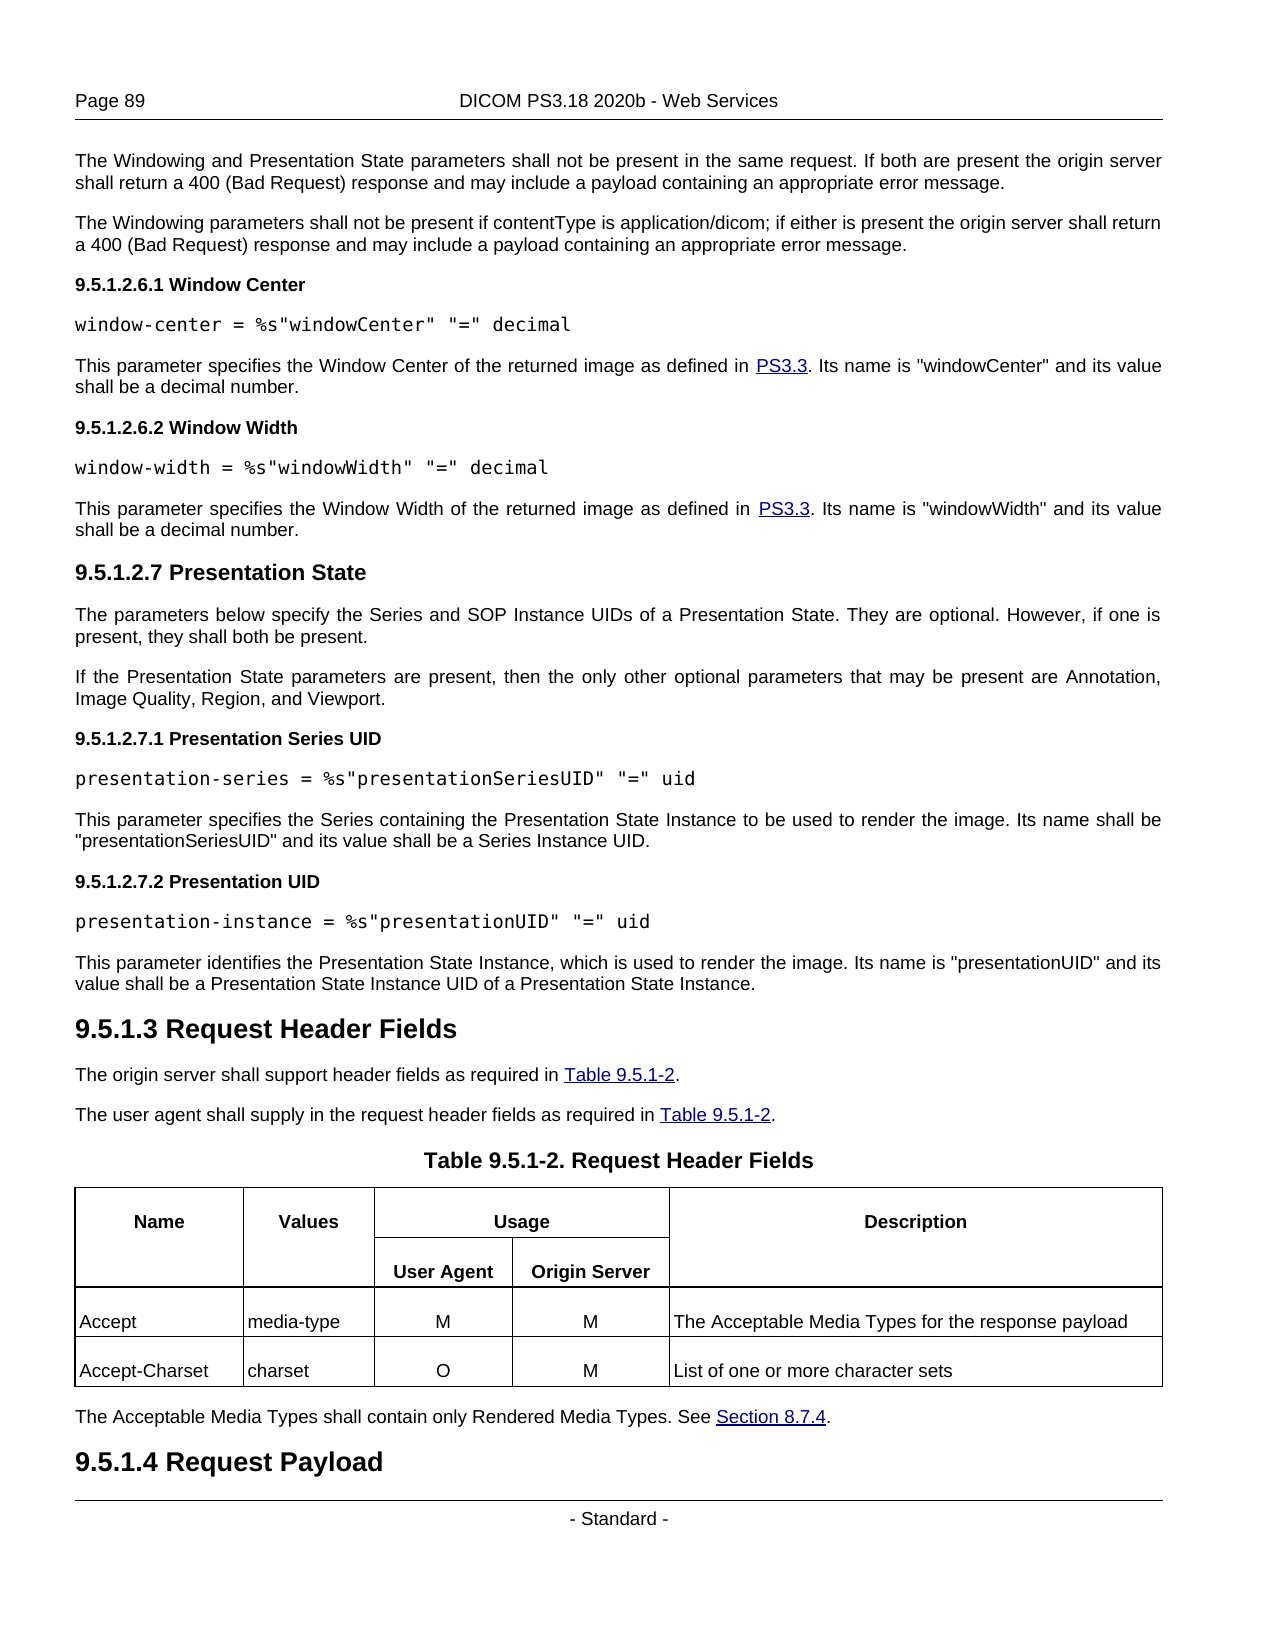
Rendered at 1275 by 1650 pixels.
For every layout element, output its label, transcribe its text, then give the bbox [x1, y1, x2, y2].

text The Windowing parameters shall not be present if contentType is application/dicom; if either is present the origin server shall return a 400 (Bad Request) response and may include a payload containing an appropriate error message. [75, 212, 1162, 255]
table_cell M [513, 1337, 669, 1386]
table_cell Accept [76, 1288, 243, 1336]
text The parameters below specify the Series and SOP Instance UIDs of a Presentation State. They are optional. However, if one is present, they shall both be present. [75, 604, 1162, 647]
table_cell M [513, 1288, 669, 1336]
text window-center = %s"windowCenter" "=" decimal [75, 314, 1162, 336]
table_header Usage [375, 1188, 669, 1237]
table_cell O [375, 1337, 512, 1386]
text This parameter specifies the Window Center of the returned image as defined in PS3.3. Its name is "windowCenter" and its value shall be a decimal number. [75, 355, 1162, 398]
table_cell Origin Server [513, 1238, 669, 1286]
table_header Description [670, 1188, 1162, 1286]
text 9.5.1.2.7 Presentation State [75, 559, 1162, 585]
text The Windowing and Presentation State parameters shall not be present in the same request. If both are present the origin server shall return a 400 (Bad Request) response and may include a payload containing an appropriate error message. [75, 150, 1162, 193]
text Table 9.5.1-2. Request Header Fields [75, 1148, 1162, 1173]
text The Acceptable Media Types shall contain only Rendered Media Types. See Section 8.7.4. [75, 1406, 1162, 1427]
text This parameter specifies the Window Width of the returned image as defined in PS3.3. Its name is "windowWidth" and its value shall be a decimal number. [75, 497, 1162, 541]
table_header Values [244, 1188, 374, 1286]
table_header Name [76, 1188, 243, 1286]
text 9.5.1.4 Request Payload [75, 1446, 1162, 1477]
text This parameter specifies the Series containing the Presentation State Instance to be used to render the image. Its name shall be "presentationSeriesUID" and its value shall be a Series Instance UID. [75, 809, 1162, 852]
text 9.5.1.2.7.1 Presentation Series UID [75, 728, 1162, 749]
text If the Presentation State parameters are present, then the only other optional parameters that may be present are Annotation, Image Quality, Region, and Viewport. [75, 666, 1162, 709]
text This parameter identifies the Presentation State Instance, which is used to render the image. Its name is "presentationUID" and its value shall be a Presentation State Instance UID of a Presentation State Instance. [75, 951, 1162, 994]
table_cell charset [244, 1337, 374, 1386]
text The origin server shall support header fields as required in Table 9.5.1-2. [75, 1063, 1162, 1085]
text window-width = %s"windowWidth" "=" decimal [75, 457, 1162, 479]
text 9.5.1.2.6.2 Window Width [75, 417, 1162, 438]
table_cell List of one or more character sets [670, 1337, 1162, 1386]
table_cell User Agent [375, 1238, 512, 1286]
table_cell M [375, 1288, 512, 1336]
text 9.5.1.3 Request Header Fields [75, 1013, 1162, 1044]
text presentation-instance = %s"presentationUID" "=" uid [75, 911, 1162, 933]
text 9.5.1.2.7.2 Presentation UID [75, 871, 1162, 892]
text 9.5.1.2.6.1 Window Center [75, 274, 1162, 295]
table_cell media-type [244, 1288, 374, 1336]
text The user agent shall supply in the request header fields as required in Table 9.5.1-2. [75, 1104, 1162, 1125]
table_cell The Acceptable Media Types for the response payload [670, 1288, 1162, 1336]
text presentation-series = %s"presentationSeriesUID" "=" uid [75, 768, 1162, 790]
table_cell Accept-Charset [76, 1337, 243, 1386]
